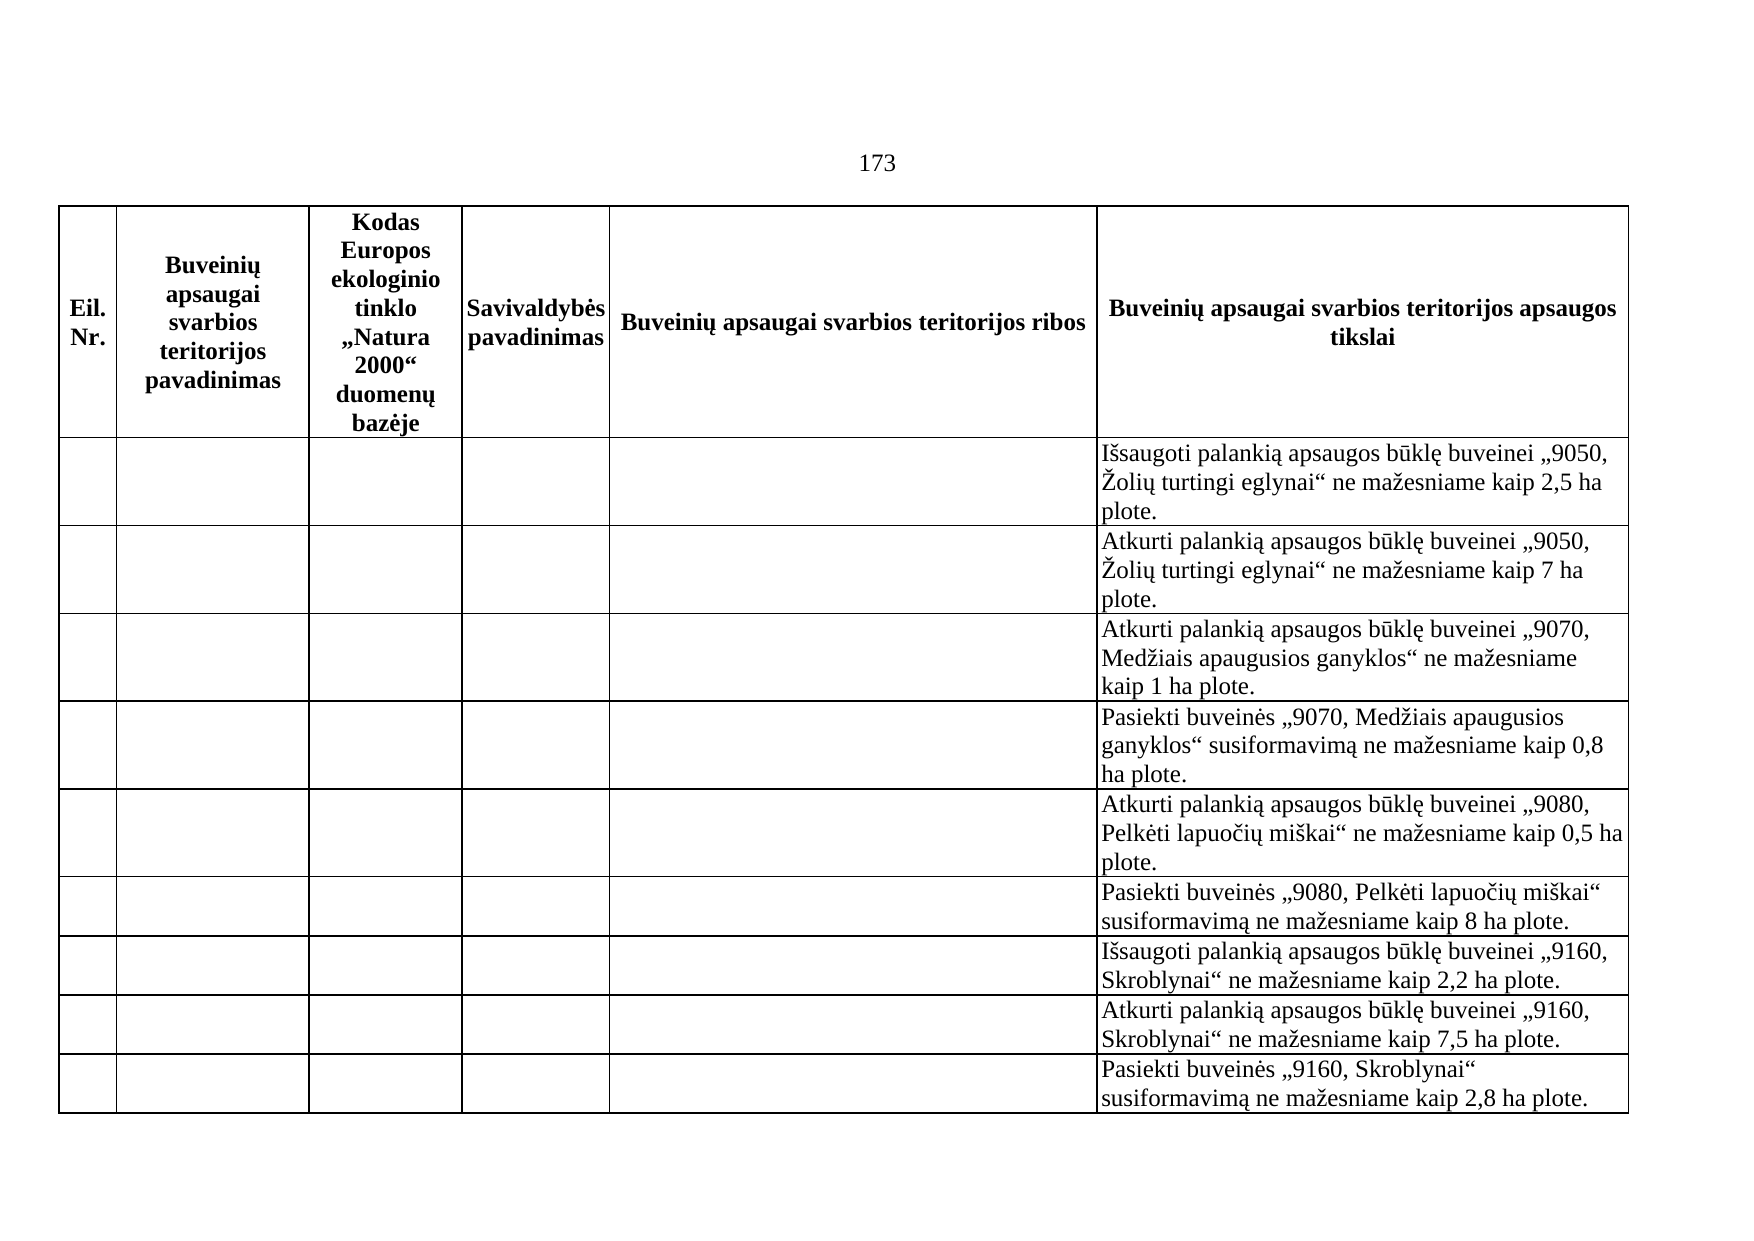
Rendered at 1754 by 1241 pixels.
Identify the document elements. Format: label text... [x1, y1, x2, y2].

table_cell Atkurti palankią apsaugos būklę buveinei „9070, Medžiais apaugusios ganyklos“ ne mažesniame kaip 1 ha plote. [1098, 614, 1628, 700]
table_cell [117, 937, 308, 994]
table_cell [310, 702, 461, 788]
table_cell Atkurti palankią apsaugos būklę buveinei „9160, Skroblynai“ ne mažesniame kaip 7,5 ha plote. [1098, 996, 1628, 1053]
table_cell [310, 937, 461, 994]
table_cell [60, 526, 116, 612]
table_cell Atkurti palankią apsaugos būklę buveinei „9050, Žolių turtingi eglynai“ ne mažesniame kaip 7 ha plote. [1098, 526, 1628, 612]
table_cell [310, 790, 461, 876]
table_cell Pasiekti buveinės „9080, Pelkėti lapuočių miškai“ susiformavimą ne mažesniame kaip 8 ha plote. [1098, 877, 1628, 935]
table_header Kodas Europos ekologinio tinklo „Natura 2000“ duomenų bazėje [310, 207, 461, 437]
table_cell [463, 526, 609, 612]
table_cell [117, 526, 308, 612]
table_cell Pasiekti buveinės „9160, Skroblynai“ susiformavimą ne mažesniame kaip 2,8 ha plote. [1098, 1055, 1628, 1112]
table_cell [60, 438, 116, 524]
table_cell [463, 790, 609, 876]
table_cell [463, 614, 609, 700]
table_header Eil. Nr. [60, 207, 116, 437]
table_cell [117, 614, 308, 700]
table_cell [117, 702, 308, 788]
table_cell [117, 1055, 308, 1112]
table_cell [60, 1055, 116, 1112]
table_cell [310, 438, 461, 524]
table_cell [610, 877, 1096, 935]
table_cell [610, 996, 1096, 1053]
table_cell [310, 614, 461, 700]
table_cell [117, 438, 308, 524]
table_header Buveinių apsaugai svarbios teritorijos pavadinimas [117, 207, 308, 437]
table_cell [610, 1055, 1096, 1112]
table_cell [310, 996, 461, 1053]
table_cell [463, 937, 609, 994]
table_cell Išsaugoti palankią apsaugos būklę buveinei „9050, Žolių turtingi eglynai“ ne mažesniame kaip 2,5 ha plote. [1098, 438, 1628, 524]
table_cell [463, 438, 609, 524]
table_cell [610, 937, 1096, 994]
table_cell [610, 438, 1096, 524]
table_cell [610, 526, 1096, 612]
table_header Buveinių apsaugai svarbios teritorijos ribos [610, 207, 1096, 437]
table_cell Išsaugoti palankią apsaugos būklę buveinei „9160, Skroblynai“ ne mažesniame kaip 2,2 ha plote. [1098, 937, 1628, 994]
table_cell Atkurti palankią apsaugos būklę buveinei „9080, Pelkėti lapuočių miškai“ ne mažesniame kaip 0,5 ha plote. [1098, 790, 1628, 876]
table_header Savivaldybės pavadinimas [463, 207, 609, 437]
table_cell [60, 877, 116, 935]
table_cell [117, 877, 308, 935]
table_cell [117, 790, 308, 876]
table_cell [463, 702, 609, 788]
table_cell Pasiekti buveinės „9070, Medžiais apaugusios ganyklos“ susiformavimą ne mažesniame kaip 0,8 ha plote. [1098, 702, 1628, 788]
table_cell [60, 996, 116, 1053]
table_header Buveinių apsaugai svarbios teritorijos apsaugos tikslai [1098, 207, 1628, 437]
table_cell [60, 614, 116, 700]
table_cell [60, 790, 116, 876]
table_cell [60, 937, 116, 994]
table_cell [60, 702, 116, 788]
table_cell [463, 1055, 609, 1112]
table_cell [310, 1055, 461, 1112]
table_cell [310, 877, 461, 935]
table_cell [117, 996, 308, 1053]
table_cell [310, 526, 461, 612]
table_cell [610, 790, 1096, 876]
table_cell [610, 614, 1096, 700]
table_cell [463, 996, 609, 1053]
table_cell [610, 702, 1096, 788]
table_cell [463, 877, 609, 935]
